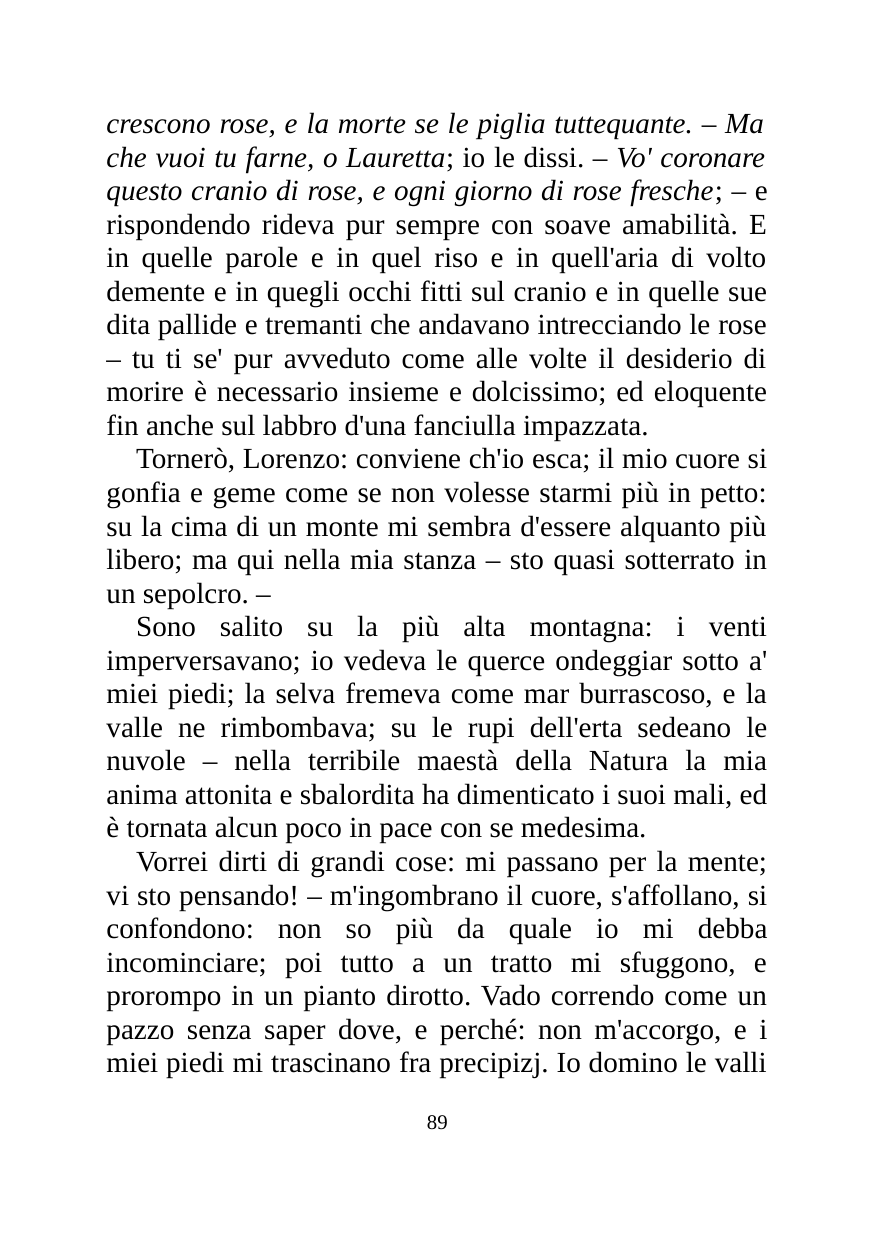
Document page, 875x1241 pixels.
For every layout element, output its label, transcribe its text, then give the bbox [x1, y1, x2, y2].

text Sono salito su la più alta montagna: i venti imperversavano; io vedeva le querce ondeggiar sotto a' miei piedi; la selva fremeva come mar burrascoso, e la valle ne rimbombava; su le rupi dell'erta sedeano le nuvole – nella terribile maestà della Natura la mia anima attonita e sbalordita ha dimenticato i suoi mali, ed è tornata alcun poco in pace con se medesima. [106, 609, 768, 844]
text Vorrei dirti di grandi cose: mi passano per la mente; vi sto pensando! – m'ingombrano il cuore, s'affollano, si confondono: non so più da quale io mi debba incominciare; poi tutto a un tratto mi sfuggono, e prorompo in un pianto dirotto. Vado correndo come un pazzo senza saper dove, e perché: non m'accorgo, e i miei piedi mi trascinano fra precipizj. Io domino le valli [106, 844, 768, 1079]
text Tornerò, Lorenzo: conviene ch'io esca; il mio cuore si gonfia e geme come se non volesse starmi più in petto: su la cima di un monte mi sembra d'essere alquanto più libero; ma qui nella mia stanza – sto quasi sotterrato in un sepolcro. – [106, 442, 768, 609]
text crescono rose, e la morte se le piglia tuttequante. – Ma che vuoi tu farne, o Lauretta; io le dissi. – Vo' coronare questo cranio di rose, e ogni giorno di rose fresche; – e rispondendo rideva pur sempre con soave amabilità. E in quelle parole e in quel riso e in quell'aria di volto demente e in quegli occhi fitti sul cranio e in quelle sue dita pallide e tremanti che andavano intrecciando le rose – tu ti se' pur avveduto come alle volte il desiderio di morire è necessario insieme e dolcissimo; ed eloquente fin anche sul labbro d'una fanciulla impazzata. [106, 106, 768, 442]
